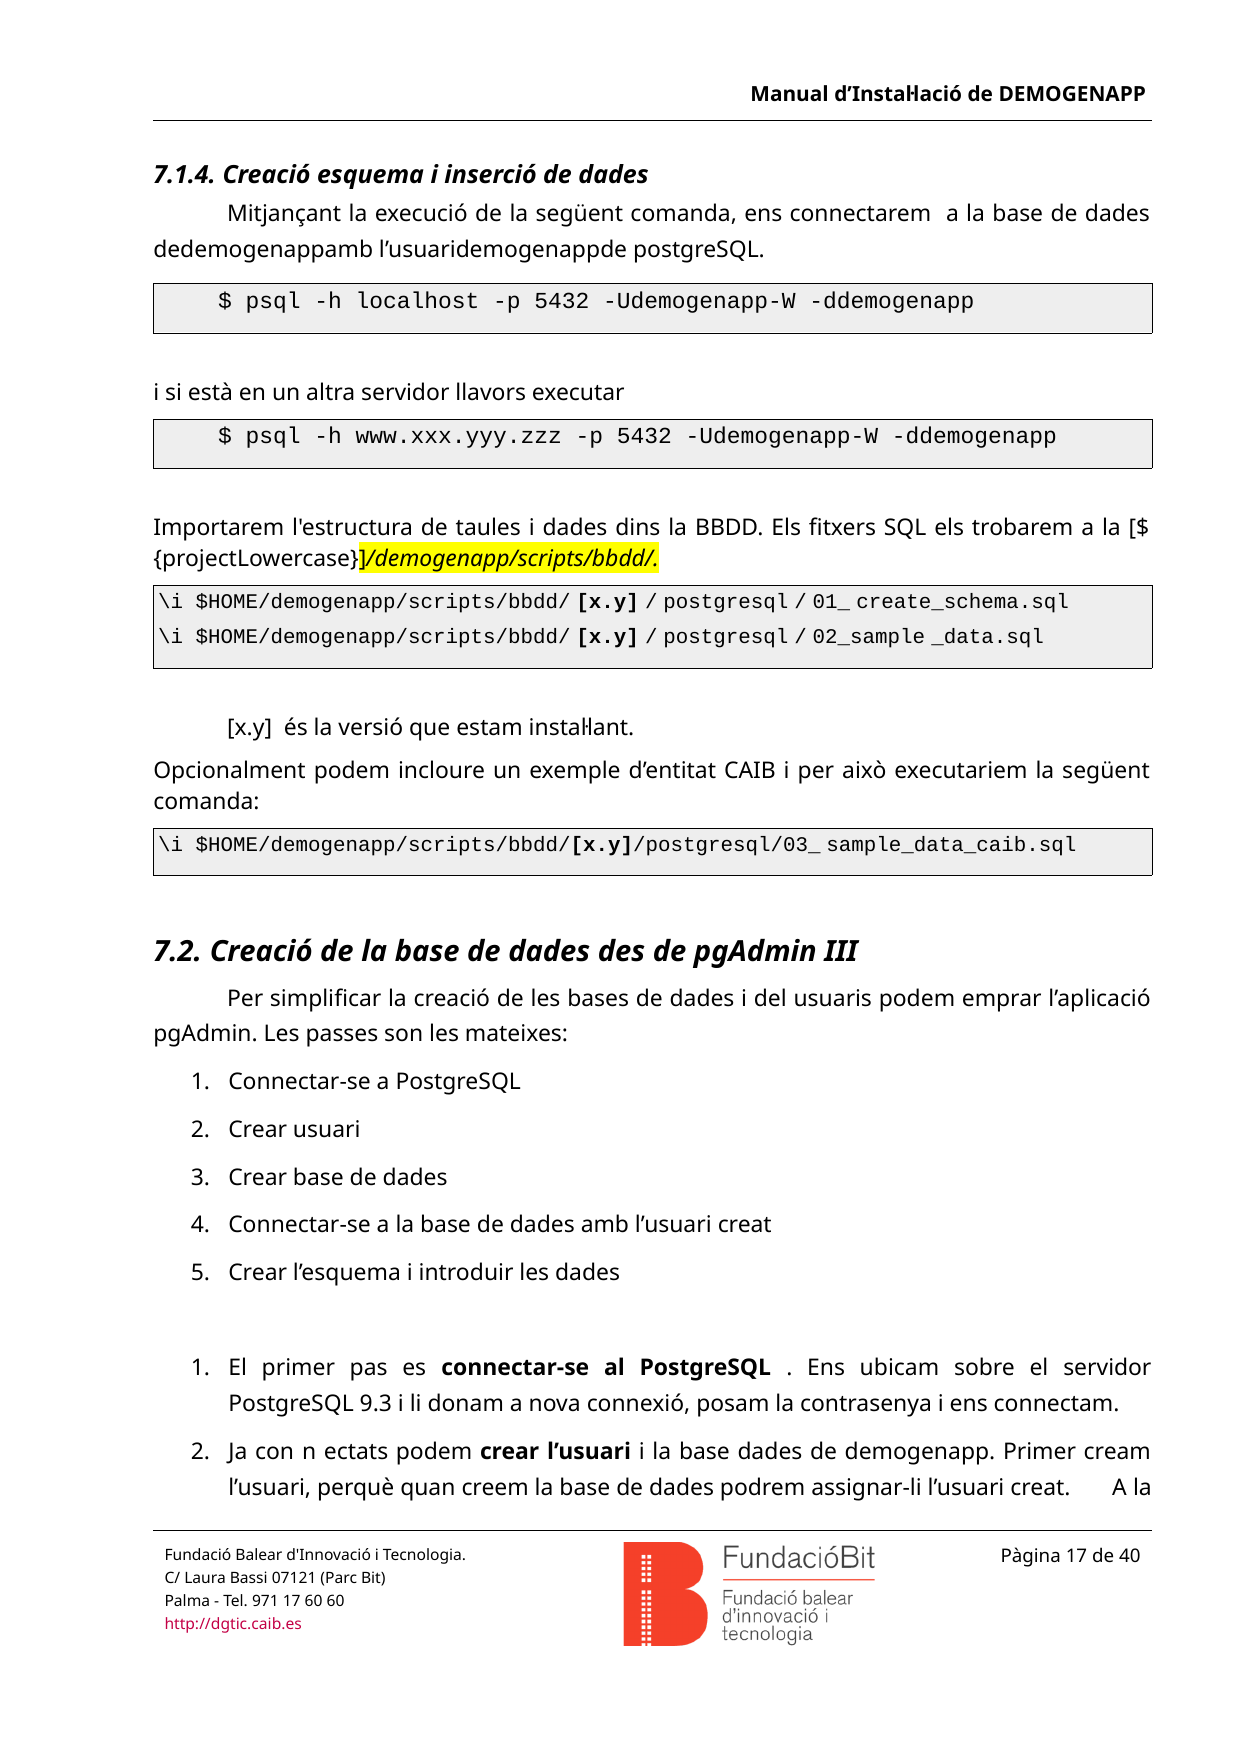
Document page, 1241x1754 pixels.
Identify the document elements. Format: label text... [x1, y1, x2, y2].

text Per simplificar la creació de les bases de dades i del usuaris podem emprar l’aplicació pgAdmin. Les passes son les mateixes: [153, 981, 1152, 1049]
picture [623, 1542, 875, 1646]
list Ja con n ectats podem crear l’usuari i la base dades de demogenapp. Primer cream l’usuari, perquè quan creem la base de dades podrem assignar-li l’usuari creat. A la [191, 1435, 1152, 1502]
text Importarem l'estructura de taules i dades dins la BBDD. Els fitxers SQL els trobarem a la [${projectLowercase}]/demogenapp/scripts/bbdd/. [153, 511, 1152, 573]
list Connectar-se a PostgreSQL [191, 1065, 1152, 1096]
list Crear base de dades [191, 1161, 1152, 1192]
subtitle Creació de la base de dades des de pgAdmin III [153, 930, 1152, 970]
list Crear l’esquema i introduir les dades [191, 1256, 1152, 1287]
table_header $ psql -h www.xxx.yyy.zzz -p 5432 -Udemogenapp-W -ddemogenapp [154, 420, 1152, 468]
text Mitjançant la execució de la següent comanda, ens connectarem a la base de dades dedemogenappamb l’usuaridemogenappde postgreSQL. [153, 197, 1152, 264]
text i si està en un altra servidor llavors executar [153, 376, 1152, 407]
text Opcionalment podem incloure un exemple d’entitat CAIB i per això executariem la següent comanda: [153, 754, 1152, 816]
table_header $ psql -h localhost -p 5432 -Udemogenapp-W -ddemogenapp [154, 284, 1152, 332]
table_header \i $HOME/demogenapp/scripts/bbdd/[x.y]/postgresql/03_ sample_data_caib.sql [154, 829, 1152, 875]
subtitle Creació esquema i inserció de dades [153, 156, 1152, 191]
list Crear usuari [191, 1113, 1152, 1144]
list El primer pas es connectar-se al PostgreSQL . Ens ubicam sobre el servidor PostgreSQL 9.3 i li donam a nova connexió, posam la contrasenya i ens connectam. [191, 1351, 1152, 1418]
table_header \i $HOME/demogenapp/scripts/bbdd/ [x.y] / postgresql / 01_ create_schema.sql \i $HOME/demogenapp/scripts/bbdd/ [x.y] / postgresql / 02_sample _data.sql [154, 586, 1152, 668]
list Connectar-se a la base de dades amb l’usuari creat [191, 1208, 1152, 1239]
text [x.y] és la versió que estam instal·lant. [153, 711, 1152, 742]
